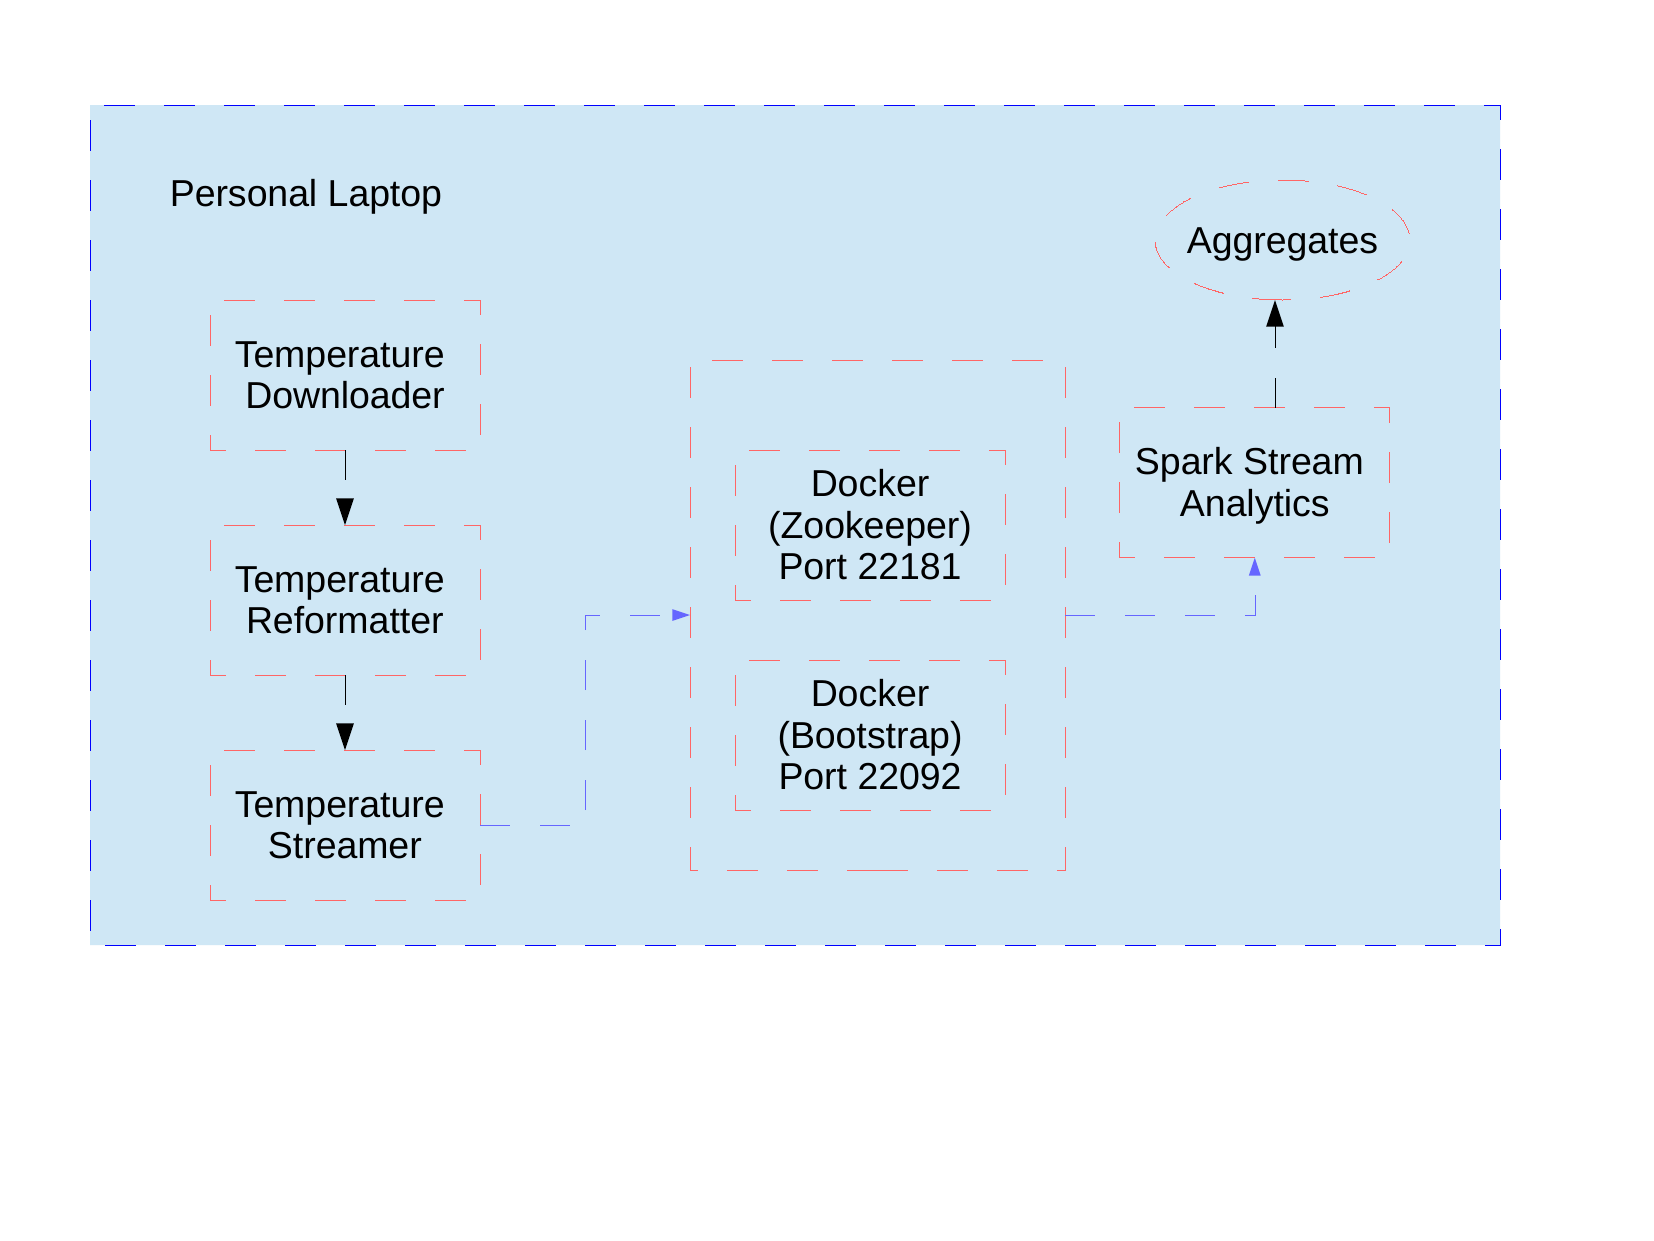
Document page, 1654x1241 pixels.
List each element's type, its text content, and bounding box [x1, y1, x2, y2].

text_box Docker (Zookeeper) Port 22181 [735, 450, 1006, 601]
text_box Personal Laptop [155, 165, 946, 222]
text_box Temperature Streamer [210, 750, 481, 901]
text_box [90, 105, 1501, 946]
text_box Temperature Downloader [210, 300, 481, 451]
text_box Docker (Bootstrap) Port 22092 [735, 660, 1006, 811]
text_box Spark Stream Analytics [1119, 407, 1390, 558]
text_box Aggregates [1155, 180, 1411, 301]
text_box Temperature Reformatter [210, 525, 481, 676]
